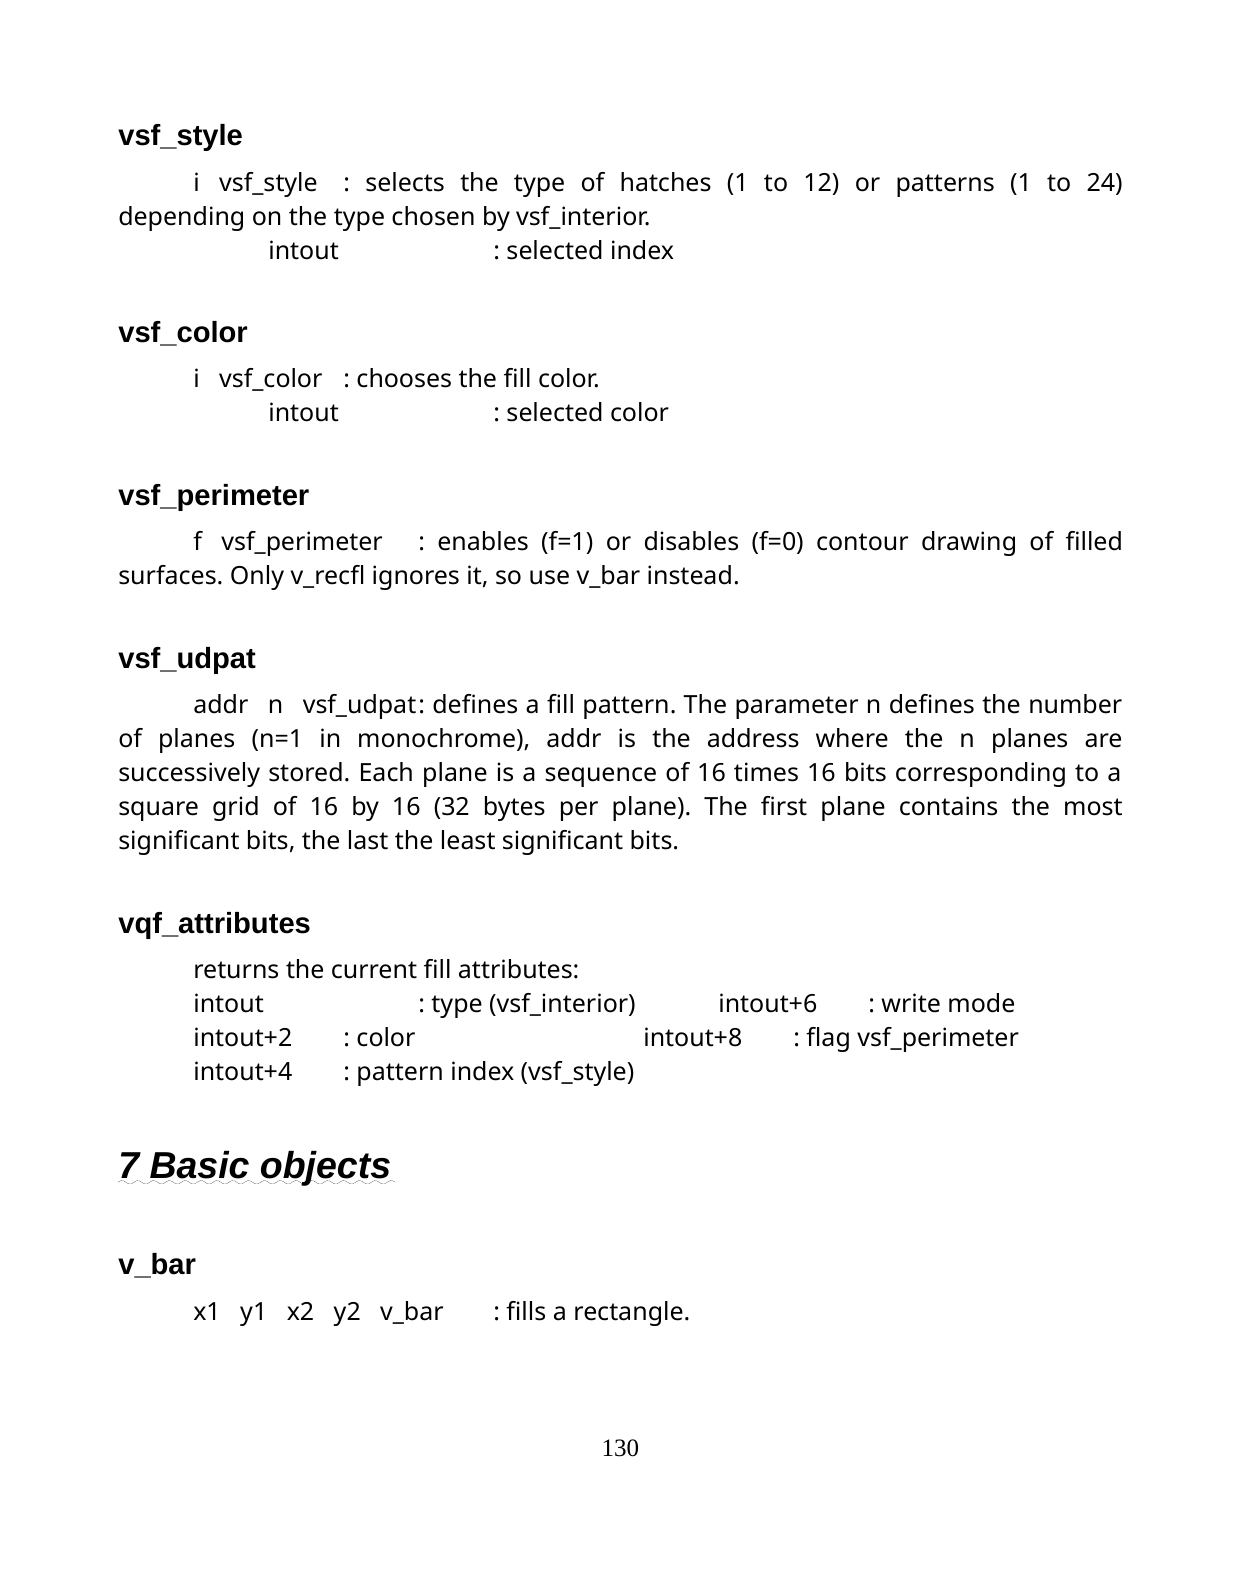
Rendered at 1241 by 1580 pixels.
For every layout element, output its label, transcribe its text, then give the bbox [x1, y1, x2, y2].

text i vsf_style : selects the type of hatches (1 to 12) or patterns (1 to 24) depending on the type chosen by vsf_interior. [118, 164, 1123, 232]
subtitle v_bar [118, 1247, 1122, 1281]
text intout+4 : pattern index (vsf_style) [118, 1054, 1123, 1088]
subtitle vsf_udpat [118, 641, 1122, 674]
text intout : type (vsf_interior) intout+6 : write mode [118, 986, 1123, 1020]
text addr n vsf_udpat : defines a fill pattern. The parameter n defines the number of planes (n=1 in monochrome), addr is the address where the n planes are successively stored. Each plane is a sequence of 16 times 16 bits corresponding to a square grid of 16 by 16 (32 bytes per plane). The first plane contains the most significant bits, the last the least significant bits. [118, 687, 1123, 857]
subtitle vsf_perimeter [118, 478, 1122, 511]
text intout+2 : color intout+8 : flag vsf_perimeter [118, 1020, 1123, 1054]
text returns the current fill attributes: [118, 952, 1123, 986]
text f vsf_perimeter : enables (f=1) or disables (f=0) contour drawing of filled surfaces. Only v_recfl ignores it, so use v_bar instead. [118, 524, 1123, 592]
text intout : selected index [118, 232, 1123, 266]
text x1 y1 x2 y2 v_bar : fills a rectangle. [118, 1293, 1123, 1327]
subtitle vsf_color [118, 315, 1122, 348]
subtitle 7 Basic objects [118, 1143, 1122, 1186]
text intout : selected color [118, 395, 1123, 429]
subtitle vsf_style [118, 118, 1122, 152]
text i vsf_color : chooses the fill color. [118, 361, 1123, 395]
subtitle vqf_attributes [118, 906, 1122, 939]
